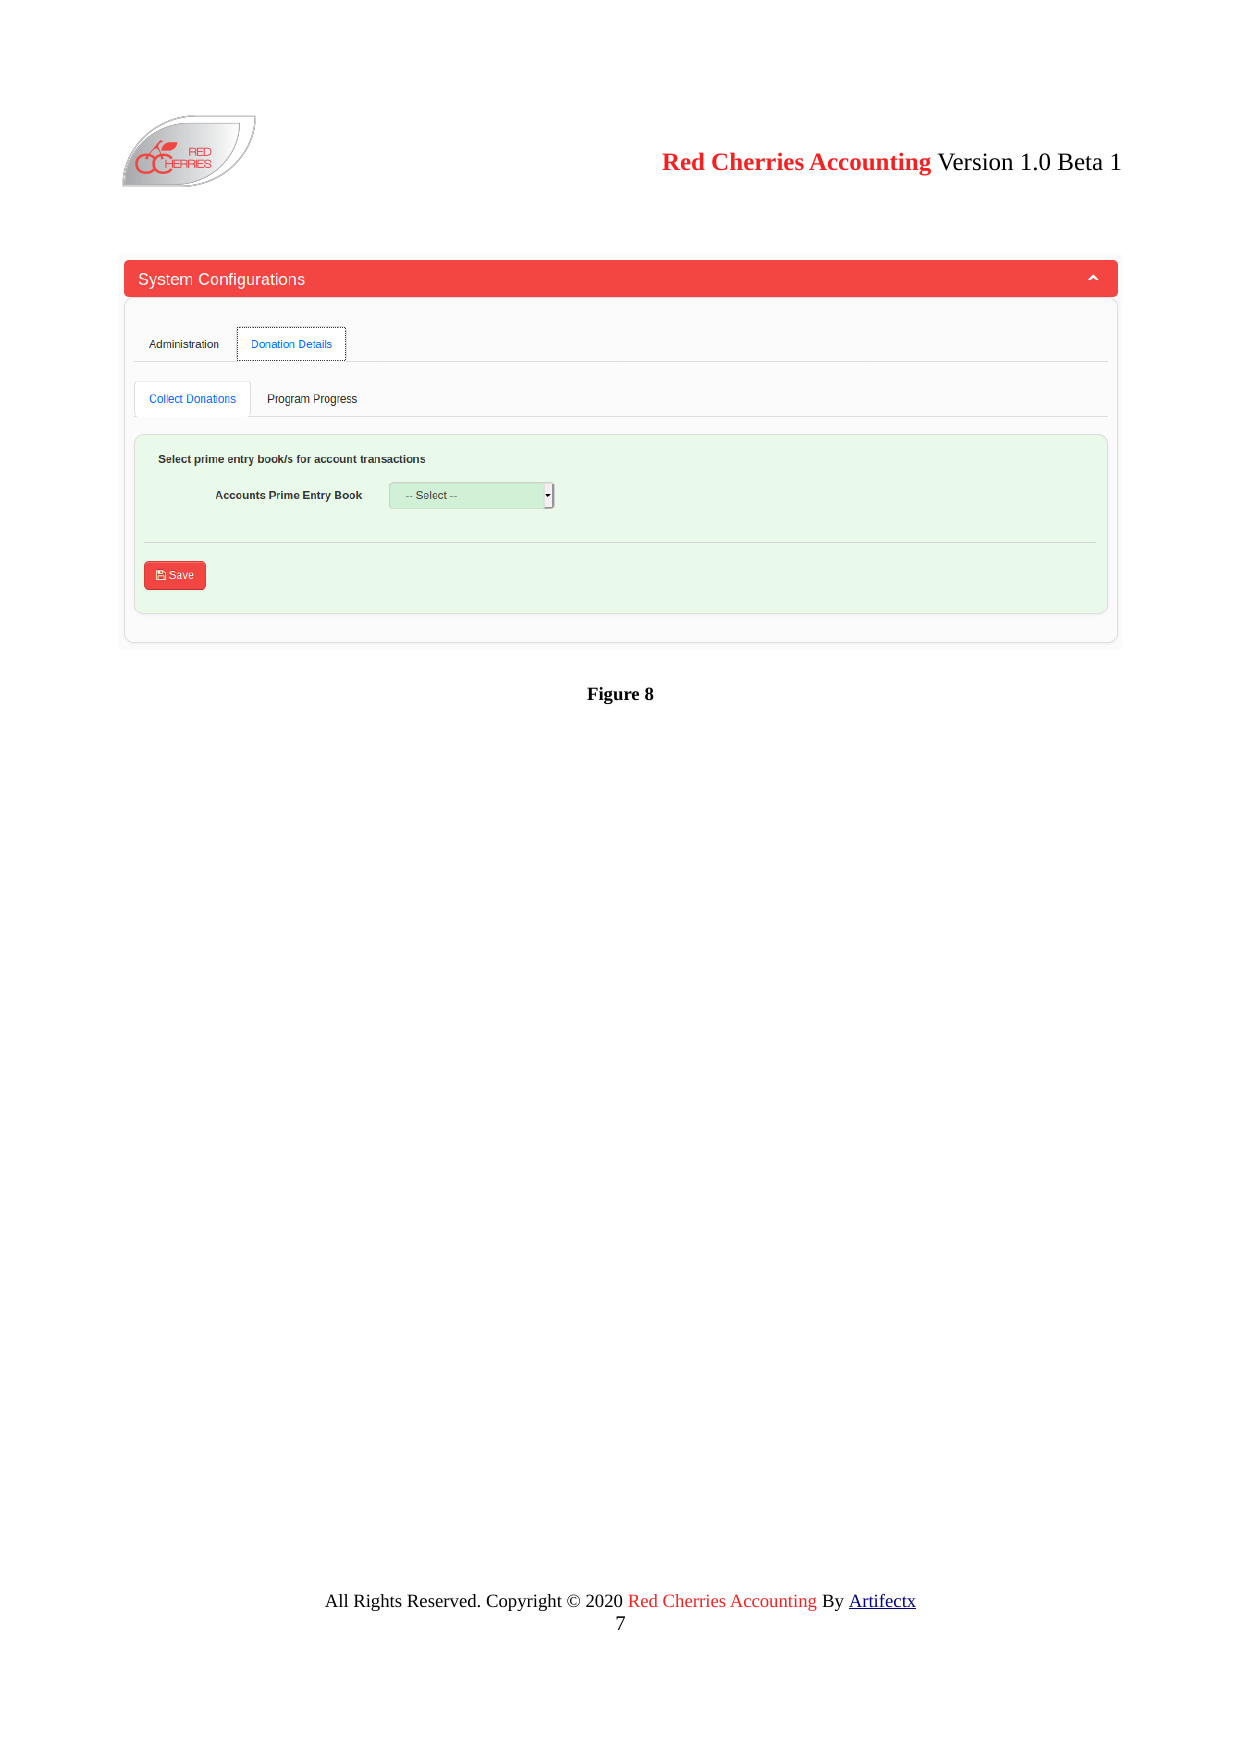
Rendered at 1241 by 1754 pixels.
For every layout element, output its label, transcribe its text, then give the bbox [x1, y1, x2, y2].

text Figure 8 [118, 683, 1122, 704]
picture [118, 254, 1123, 649]
picture [121, 114, 257, 188]
